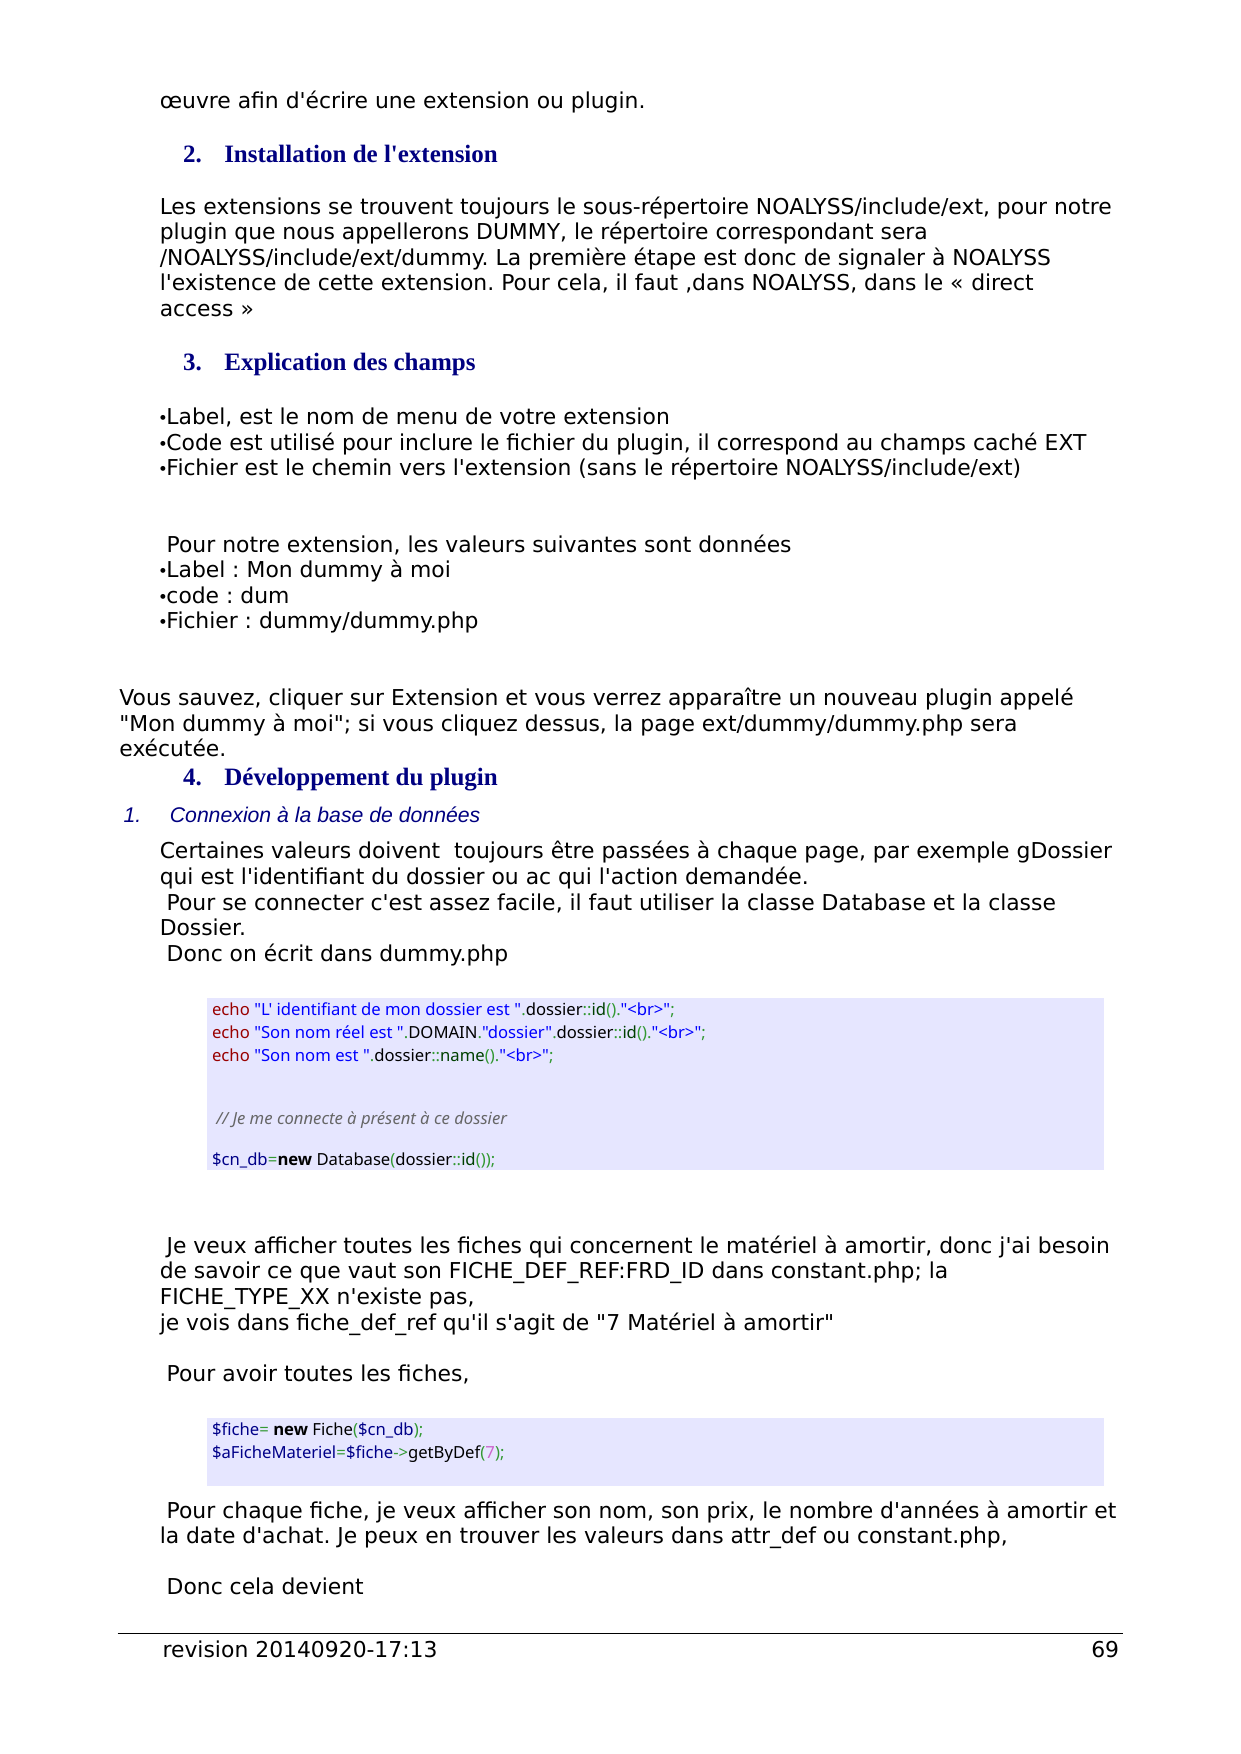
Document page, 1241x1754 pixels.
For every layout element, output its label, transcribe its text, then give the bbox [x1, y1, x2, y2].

list Label : Mon dummy à moi [159, 558, 1123, 583]
list Label, est le nom de menu de votre extension [159, 404, 1123, 430]
list Fichier : dummy/dummy.php [159, 609, 1123, 634]
text œuvre afin d'écrire une extension ou plugin. [159, 88, 1123, 139]
subtitle Connexion à la base de données [117, 802, 1123, 827]
text Pour se connecter c'est assez facile, il faut utiliser la classe Database et la classe Dossier. [159, 889, 1123, 941]
text $cn_db=new Database(dossier::id()); [207, 1147, 1104, 1170]
subtitle Développement du plugin [177, 762, 1123, 791]
text Pour chaque fiche, je veux afficher son nom, son prix, le nombre d'années à amortir et la date d'achat. Je peux en trouver les valeurs dans attr_def ou constant.php, [159, 1498, 1123, 1574]
text echo "L' identifiant de mon dossier est ".dossier::id()."<br>"; echo "Son nom réel est ".DOMAIN."dossier".dossier::id()."<br>"; echo "Son nom est ".dossier::name()."<br>"; [207, 998, 1104, 1088]
subtitle Explication des champs [177, 347, 1123, 404]
list Vous sauvez, cliquer sur Extension et vous verrez apparaître un nouveau plugin appelé "Mon dummy à moi"; si vous cliquez dessus, la page ext/dummy/dummy.php sera exécutée. [117, 634, 1123, 762]
text je vois dans fiche_def_ref qu'il s'agit de "7 Matériel à amortir" Pour avoir toutes les fiches, [159, 1309, 1123, 1412]
list Code est utilisé pour inclure le fichier du plugin, il correspond au champs caché EXT [159, 430, 1123, 456]
text Je veux afficher toutes les fiches qui concernent le matériel à amortir, donc j'ai besoin de savoir ce que vaut son FICHE_DEF_REF:FRD_ID dans constant.php; la FICHE_TYPE_XX n'existe pas, [159, 1207, 1123, 1309]
subtitle Installation de l'extension [177, 139, 1123, 168]
text Pour notre extension, les valeurs suivantes sont données [159, 532, 1123, 558]
list Fichier est le chemin vers l'extension (sans le répertoire NOALYSS/include/ext) [159, 456, 1123, 481]
text Les extensions se trouvent toujours le sous-répertoire NOALYSS/include/ext, pour notre plugin que nous appellerons DUMMY, le répertoire correspondant sera /NOALYSS/include/ext/dummy. La première étape est donc de signaler à NOALYSS l'existence de cette extension. Pour cela, il faut ,dans NOALYSS, dans le « direct access » [159, 168, 1123, 347]
text Donc cela devient [159, 1574, 1123, 1600]
text Donc on écrit dans dummy.php [159, 941, 1123, 966]
text // Je me connecte à présent à ce dossier [207, 1107, 1104, 1129]
text Certaines valeurs doivent toujours être passées à chaque page, par exemple gDossier qui est l'identifiant du dossier ou ac qui l'action demandée. [159, 838, 1123, 889]
text $fiche= new Fiche($cn_db); $aFicheMateriel=$fiche->getByDef(7); [207, 1418, 1104, 1486]
list code : dum [159, 583, 1123, 609]
